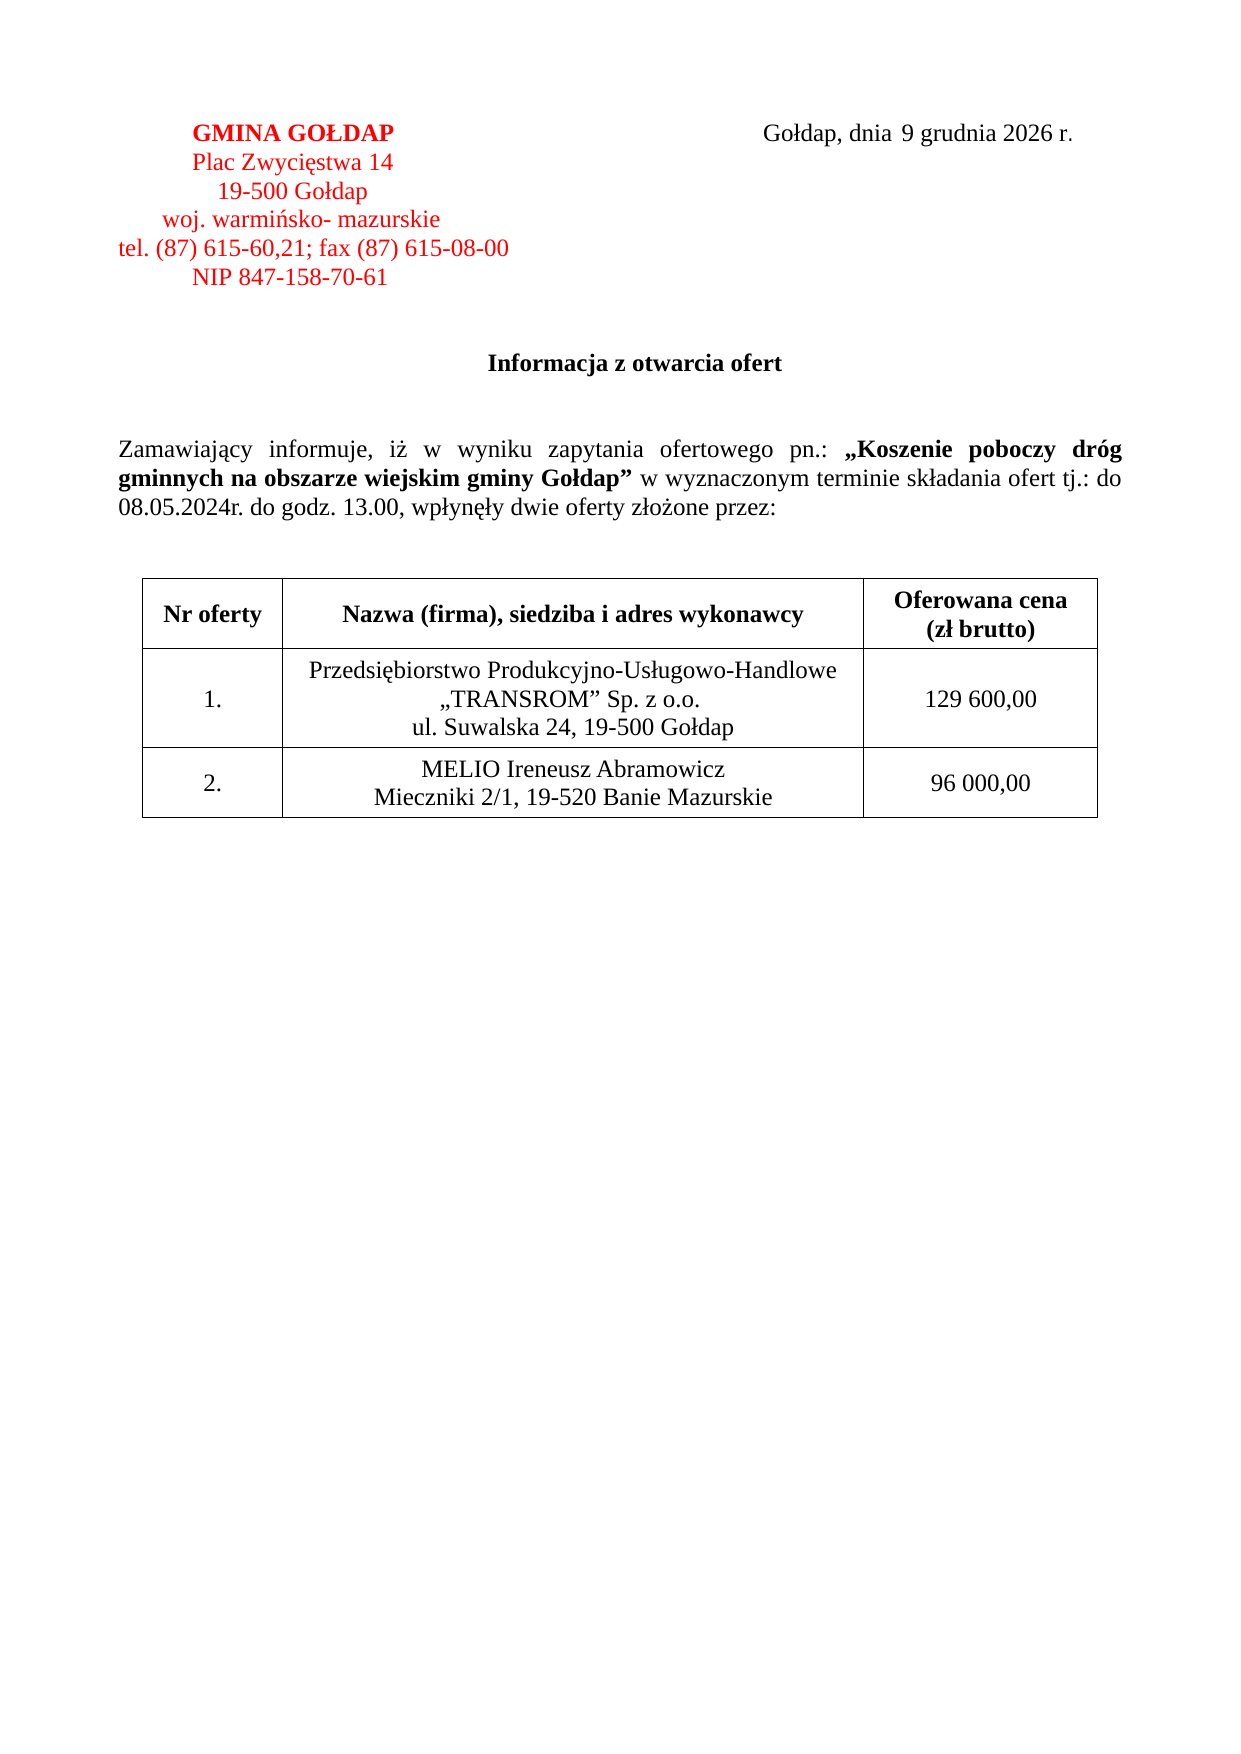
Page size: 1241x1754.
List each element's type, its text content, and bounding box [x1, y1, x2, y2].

text woj. warmińsko- mazurskie [118, 204, 1122, 233]
table_cell MELIO Ireneusz Abramowicz Mieczniki 2/1, 19-520 Banie Mazurskie [283, 748, 863, 817]
table_header Nr oferty [143, 579, 282, 648]
table_cell 129 600,00 [864, 649, 1097, 747]
text tel. (87) 615-60,21; fax (87) 615-08-00 [118, 233, 1122, 262]
text NIP 847-158-70-61 [118, 262, 1122, 291]
text Informacja z otwarcia ofert [118, 348, 1122, 377]
text 19-500 Gołdap [118, 176, 1122, 204]
text GMINA GOŁDAP Gołdap, dnia 8 maja 2024 r. [118, 118, 1122, 147]
table_cell 1. [143, 649, 282, 747]
table_header Oferowana cena (zł brutto) [864, 579, 1097, 648]
text Zamawiający informuje, iż w wyniku zapytania ofertowego pn.: „Koszenie poboczy dróg gminnych na obszarze wiejskim gminy Gołdap” w wyznaczonym terminie składania ofert tj.: do 08.05.2024r. do godz. 13.00, wpłynęły dwie oferty złożone przez: [118, 434, 1122, 521]
text Plac Zwycięstwa 14 [118, 147, 1122, 176]
table_cell 2. [143, 748, 282, 817]
table_cell Przedsiębiorstwo Produkcyjno-Usługowo-Handlowe „TRANSROM” Sp. z o.o. ul. Suwalska 24, 19-500 Gołdap [283, 649, 863, 747]
table_header Nazwa (firma), siedziba i adres wykonawcy [283, 579, 863, 648]
table_cell 96 000,00 [864, 748, 1097, 817]
